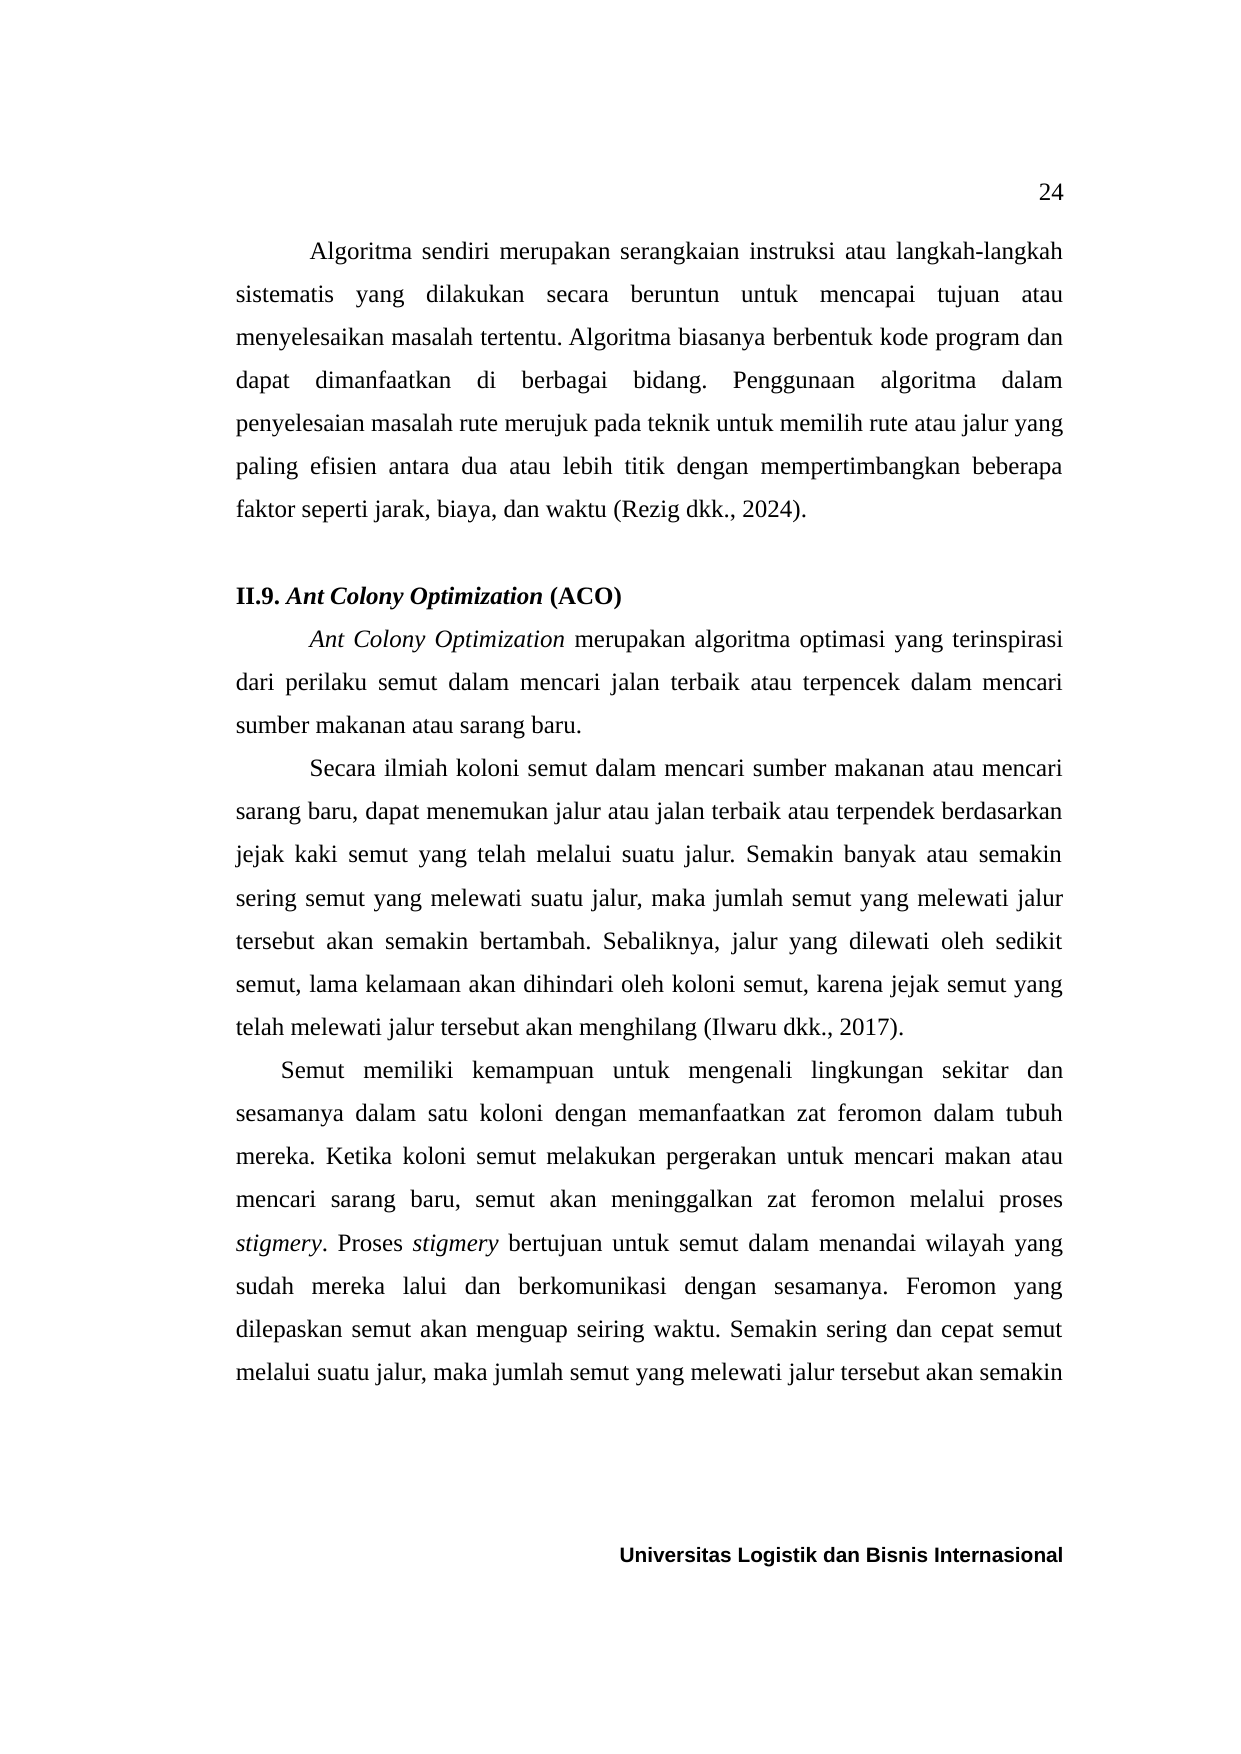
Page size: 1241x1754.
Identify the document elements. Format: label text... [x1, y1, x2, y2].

subtitle Ant Colony Optimization (ACO) [236, 581, 1063, 609]
text Semut memiliki kemampuan untuk mengenali lingkungan sekitar dan sesamanya dalam satu koloni dengan memanfaatkan zat feromon dalam tubuh mereka. Ketika koloni semut melakukan pergerakan untuk mencari makan atau mencari sarang baru, semut akan meninggalkan zat feromon melalui proses stigmery. Proses stigmery bertujuan untuk semut dalam menandai wilayah yang sudah mereka lalui dan berkomunikasi dengan sesamanya. Feromon yang dilepaskan semut akan menguap seiring waktu. Semakin sering dan cepat semut melalui suatu jalur, maka jumlah semut yang melewati jalur tersebut akan semakin [236, 1055, 1063, 1386]
text Algoritma sendiri merupakan serangkaian instruksi atau langkah-langkah sistematis yang dilakukan secara beruntun untuk mencapai tujuan atau menyelesaikan masalah tertentu. Algoritma biasanya berbentuk kode program dan dapat dimanfaatkan di berbagai bidang. Penggunaan algoritma dalam penyelesaian masalah rute merujuk pada teknik untuk memilih rute atau jalur yang paling efisien antara dua atau lebih titik dengan mempertimbangkan beberapa faktor seperti jarak, biaya, dan waktu (Rezig dkk., 2024). [236, 236, 1063, 523]
text Ant Colony Optimization merupakan algoritma optimasi yang terinspirasi dari perilaku semut dalam mencari jalan terbaik atau terpencek dalam mencari sumber makanan atau sarang baru. [236, 624, 1063, 739]
text Secara ilmiah koloni semut dalam mencari sumber makanan atau mencari sarang baru, dapat menemukan jalur atau jalan terbaik atau terpendek berdasarkan jejak kaki semut yang telah melalui suatu jalur. Semakin banyak atau semakin sering semut yang melewati suatu jalur, maka jumlah semut yang melewati jalur tersebut akan semakin bertambah. Sebaliknya, jalur yang dilewati oleh sedikit semut, lama kelamaan akan dihindari oleh koloni semut, karena jejak semut yang telah melewati jalur tersebut akan menghilang (Ilwaru dkk., 2017). [236, 753, 1063, 1041]
